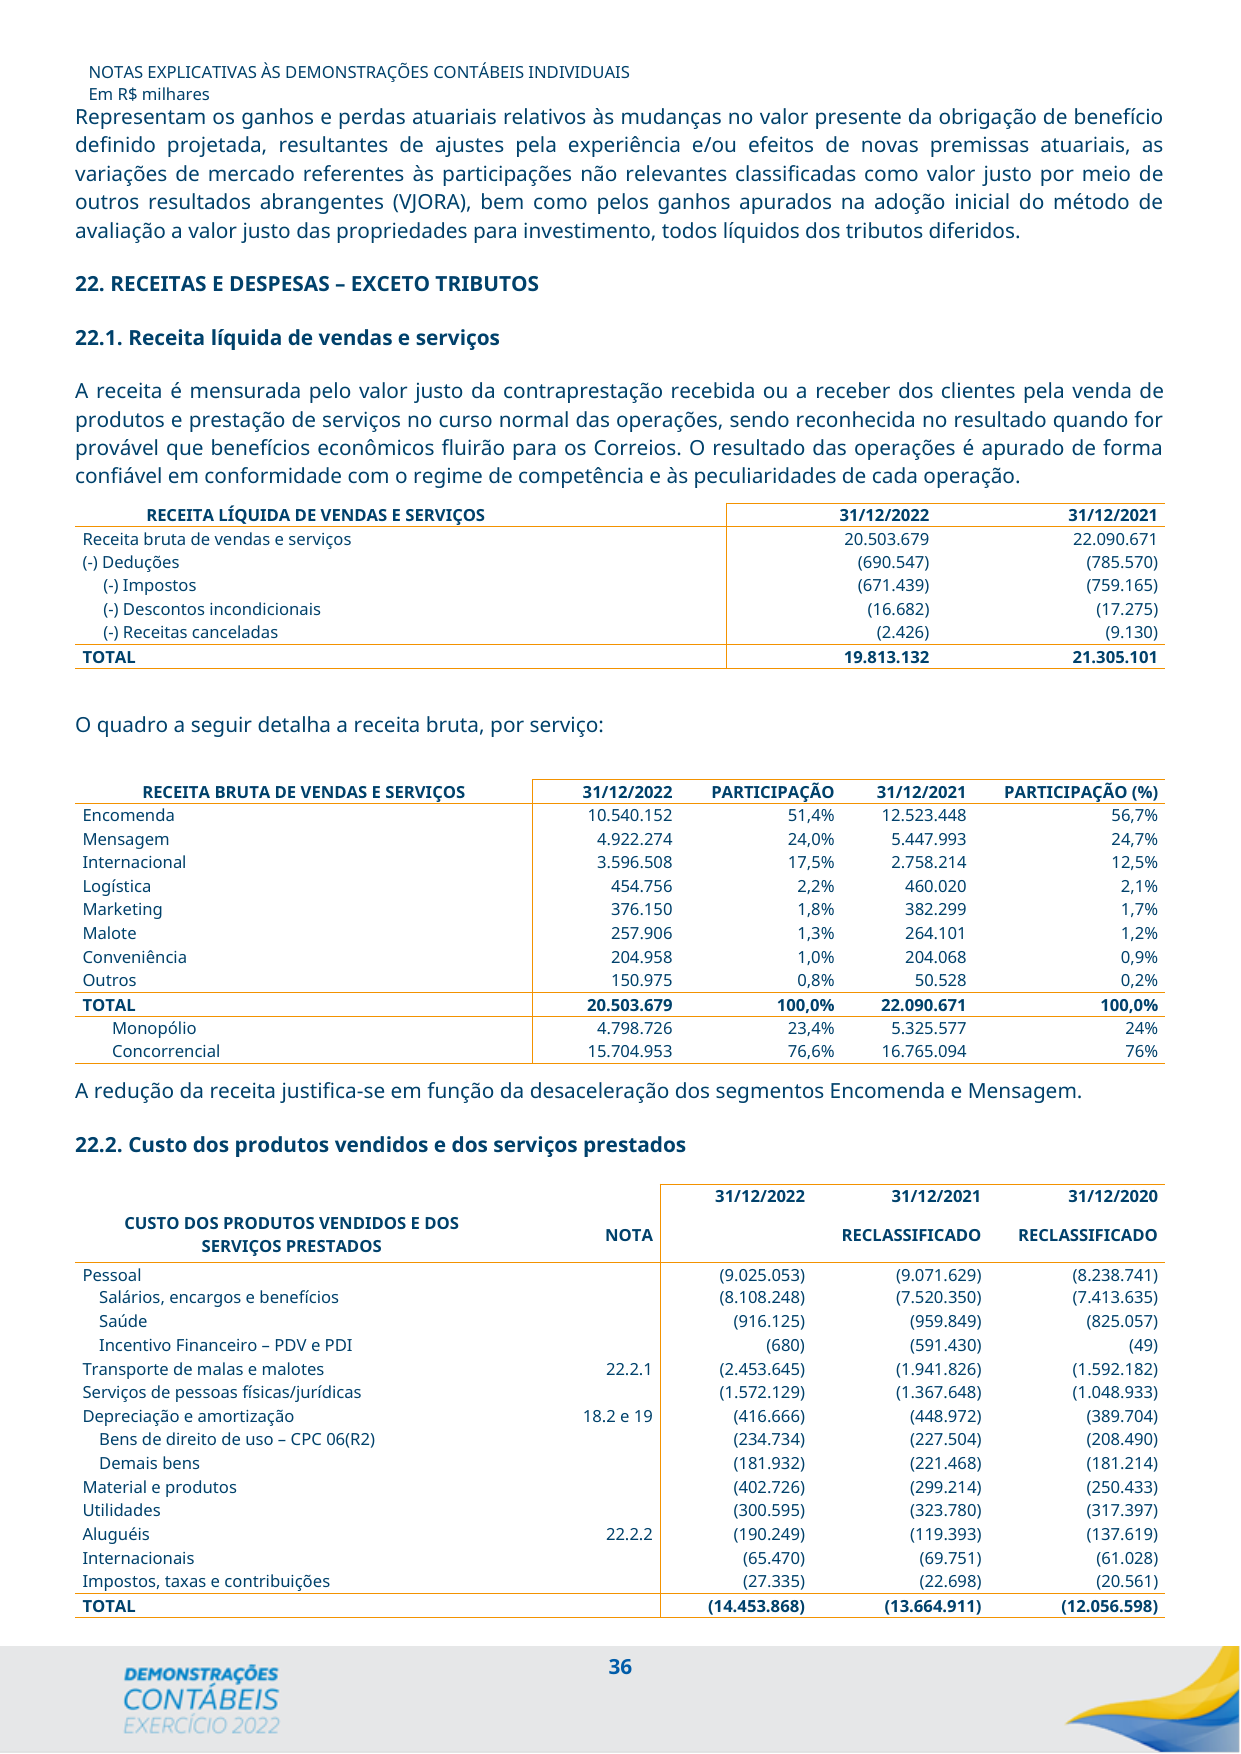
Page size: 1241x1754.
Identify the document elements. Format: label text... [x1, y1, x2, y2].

table_cell (-) Deduções [75, 550, 556, 573]
table_cell 22.2.1 [508, 1357, 660, 1380]
table_cell Aluguéis [75, 1522, 508, 1546]
table_header RECEITA LÍQUIDA DE VENDAS E SERVIÇOS [75, 503, 556, 526]
table_cell 382.299 [842, 898, 974, 921]
list 22.2. Custo dos produtos vendidos e dos serviços prestados [75, 1130, 1165, 1158]
table_cell [556, 550, 726, 573]
table_header 31/12/2021 [842, 780, 974, 803]
table_cell (690.547) [727, 550, 936, 573]
table_cell 51,4% [680, 804, 842, 827]
table_cell (9.130) [936, 621, 1165, 644]
table_cell 22.090.671 [842, 993, 974, 1016]
table_cell (448.972) [812, 1404, 989, 1428]
table_cell 100,0% [974, 993, 1165, 1016]
table_cell 24,7% [974, 827, 1165, 850]
table_cell Mensagem [75, 827, 532, 850]
table_cell 1,3% [680, 921, 842, 945]
table_cell 24,0% [680, 827, 842, 850]
table_cell Salários, encargos e benefícios [75, 1286, 508, 1309]
table_cell 1,0% [680, 945, 842, 968]
table_cell CUSTO DOS PRODUTOS VENDIDOS E DOS SERVIÇOS PRESTADOS [75, 1207, 508, 1262]
table_cell TOTAL [75, 1594, 508, 1617]
table_cell 460.020 [842, 874, 974, 898]
table_cell (17.275) [936, 597, 1165, 621]
table_cell [508, 1546, 660, 1569]
table_cell Incentivo Financeiro – PDV e PDI [75, 1333, 508, 1357]
table_cell [508, 1594, 660, 1617]
table_cell 76% [974, 1040, 1165, 1063]
table_cell (1.572.129) [661, 1380, 812, 1404]
table_cell (190.249) [661, 1522, 812, 1546]
table_cell Conveniência [75, 945, 532, 968]
table_cell 76,6% [680, 1040, 842, 1063]
table_cell [556, 645, 726, 668]
table_cell (49) [989, 1333, 1165, 1357]
table_cell Serviços de pessoas físicas/jurídicas [75, 1380, 508, 1404]
table_cell Monopólio [75, 1017, 532, 1039]
table_cell 1,2% [974, 921, 1165, 945]
table_cell (671.439) [727, 574, 936, 597]
table_cell 0,8% [680, 969, 842, 992]
table_cell (9.071.629) [812, 1263, 989, 1286]
table_cell 2,2% [680, 874, 842, 898]
table_cell 22.2.2 [508, 1522, 660, 1546]
table_header PARTICIPAÇÃO (%) [680, 780, 842, 803]
table_cell (7.413.635) [989, 1286, 1165, 1309]
table_cell Receita bruta de vendas e serviços [75, 527, 556, 550]
table_cell 20.503.679 [533, 993, 680, 1016]
table_cell 1,8% [680, 898, 842, 921]
table_cell 0,2% [974, 969, 1165, 992]
table_cell (137.619) [989, 1522, 1165, 1546]
table_cell Material e produtos [75, 1475, 508, 1498]
table_header 31/12/2021 [812, 1185, 989, 1207]
table_cell (20.561) [989, 1570, 1165, 1593]
table_cell (1.941.826) [812, 1357, 989, 1380]
table_cell 19.813.132 [727, 645, 936, 668]
table_cell 150.975 [533, 969, 680, 992]
table_cell 264.101 [842, 921, 974, 945]
table_cell RECLASSIFICADO [812, 1207, 989, 1262]
table_cell Transporte de malas e malotes [75, 1357, 508, 1380]
table_cell (8.108.248) [661, 1286, 812, 1309]
table_cell 257.906 [533, 921, 680, 945]
table_cell 100,0% [680, 993, 842, 1016]
table_cell Outros [75, 969, 532, 992]
table_cell (680) [661, 1333, 812, 1357]
table_cell 50.528 [842, 969, 974, 992]
table_cell 21.305.101 [936, 645, 1165, 668]
table_cell (2.453.645) [661, 1357, 812, 1380]
table_cell [556, 574, 726, 597]
text Representam os ganhos e perdas atuariais relativos às mudanças no valor presente da obrigação de benefício definido projetada, resultantes de ajustes pela experiência e/ou efeitos de novas premissas atuariais, as variações de mercado referentes às participações não relevantes classificadas como valor justo por meio de outros resultados abrangentes (VJORA), bem como pelos ganhos apurados na adoção inicial do método de avaliação a valor justo das propriedades para investimento, todos líquidos dos tributos diferidos. [75, 111, 1165, 244]
table_cell Bens de direito de uso – CPC 06(R2) [75, 1428, 508, 1451]
table_cell 12.523.448 [842, 804, 974, 827]
table_cell TOTAL [75, 993, 532, 1016]
table_cell [508, 1309, 660, 1333]
table_cell Marketing [75, 898, 532, 921]
table_cell (16.682) [727, 597, 936, 621]
table_cell RECLASSIFICADO [989, 1207, 1165, 1262]
table_cell (208.490) [989, 1428, 1165, 1451]
table_cell [508, 1570, 660, 1593]
table_cell [556, 597, 726, 621]
table_cell (8.238.741) [989, 1263, 1165, 1286]
table_cell (591.430) [812, 1333, 989, 1357]
table_cell (-) Descontos incondicionais [75, 597, 556, 621]
table_cell (250.433) [989, 1475, 1165, 1498]
table_cell (65.470) [661, 1546, 812, 1569]
table_cell 24% [974, 1017, 1165, 1039]
table_cell [508, 1380, 660, 1404]
table_cell 18.2 e 19 [508, 1404, 660, 1428]
table_cell 10.540.152 [533, 804, 680, 827]
subtitle RECEITAS E DESPESAS – EXCETO TRIBUTOS [75, 269, 1165, 298]
table_cell (323.780) [812, 1499, 989, 1522]
table_cell [661, 1207, 812, 1262]
table_cell 5.325.577 [842, 1017, 974, 1039]
table_cell [556, 621, 726, 644]
table_cell [508, 1428, 660, 1451]
table_cell [508, 1286, 660, 1309]
table_header 31/12/2021 [936, 504, 1165, 526]
table_cell [508, 1451, 660, 1475]
table_cell (300.595) [661, 1499, 812, 1522]
table_cell 1,7% [974, 898, 1165, 921]
table_cell 4.798.726 [533, 1017, 680, 1039]
table_cell (389.704) [989, 1404, 1165, 1428]
table_cell 376.150 [533, 898, 680, 921]
table_cell 2,1% [974, 874, 1165, 898]
table_cell (299.214) [812, 1475, 989, 1498]
table_cell Concorrencial [75, 1040, 532, 1063]
table_cell (1.048.933) [989, 1380, 1165, 1404]
table_cell (181.932) [661, 1451, 812, 1475]
table_cell (825.057) [989, 1309, 1165, 1333]
table_cell [508, 1499, 660, 1522]
table_cell (13.664.911) [812, 1594, 989, 1617]
table_cell (14.453.868) [661, 1594, 812, 1617]
table_cell Demais bens [75, 1451, 508, 1475]
table_cell Utilidades [75, 1499, 508, 1522]
table_cell Internacional [75, 850, 532, 874]
table_cell Malote [75, 921, 532, 945]
table_header PARTICIPAÇÃO (%) [974, 780, 1165, 803]
table_cell (2.426) [727, 621, 936, 644]
table_cell (22.698) [812, 1570, 989, 1593]
table_header [75, 1184, 508, 1207]
table_cell NOTA [508, 1207, 660, 1262]
table_cell Depreciação e amortização [75, 1404, 508, 1428]
table_cell (27.335) [661, 1570, 812, 1593]
table_cell 3.596.508 [533, 850, 680, 874]
text A receita é mensurada pelo valor justo da contraprestação recebida ou a receber dos clientes pela venda de produtos e prestação de serviços no curso normal das operações, sendo reconhecida no resultado quando for provável que benefícios econômicos fluirão para os Correios. O resultado das operações é apurado de forma confiável em conformidade com o regime de competência e às peculiaridades de cada operação. [75, 376, 1165, 490]
table_cell [556, 527, 726, 550]
table_cell 56,7% [974, 804, 1165, 827]
table_cell 2.758.214 [842, 850, 974, 874]
table_cell 23,4% [680, 1017, 842, 1039]
table_cell (12.056.598) [989, 1594, 1165, 1617]
table_cell Saúde [75, 1309, 508, 1333]
table_cell (119.393) [812, 1522, 989, 1546]
table_cell 0,9% [974, 945, 1165, 968]
table_cell (759.165) [936, 574, 1165, 597]
table_header RECEITA BRUTA DE VENDAS E SERVIÇOS [75, 779, 532, 803]
table_cell Internacionais [75, 1546, 508, 1569]
table_cell 12,5% [974, 850, 1165, 874]
table_cell [508, 1263, 660, 1286]
table_cell (234.734) [661, 1428, 812, 1451]
table_header 31/12/2020 [989, 1185, 1165, 1207]
table_header [556, 503, 726, 526]
table_cell Logística [75, 874, 532, 898]
table_cell 5.447.993 [842, 827, 974, 850]
table_cell (-) Receitas canceladas [75, 621, 556, 644]
table_cell 454.756 [533, 874, 680, 898]
table_cell Impostos, taxas e contribuições [75, 1570, 508, 1593]
table_cell TOTAL [75, 645, 556, 668]
table_header 31/12/2022 [727, 504, 936, 526]
table_cell 15.704.953 [533, 1040, 680, 1063]
table_header [508, 1184, 660, 1207]
table_cell 4.922.274 [533, 827, 680, 850]
table_cell (402.726) [661, 1475, 812, 1498]
table_cell Pessoal [75, 1263, 508, 1286]
table_header 31/12/2022 [533, 780, 680, 803]
table_cell 204.068 [842, 945, 974, 968]
table_cell (-) Impostos [75, 574, 556, 597]
table_cell [508, 1333, 660, 1357]
table_cell (416.666) [661, 1404, 812, 1428]
table_cell 17,5% [680, 850, 842, 874]
table_cell (227.504) [812, 1428, 989, 1451]
table_cell (7.520.350) [812, 1286, 989, 1309]
table_cell (785.570) [936, 550, 1165, 573]
table_cell [508, 1475, 660, 1498]
table_cell (317.397) [989, 1499, 1165, 1522]
table_cell 204.958 [533, 945, 680, 968]
table_cell (61.028) [989, 1546, 1165, 1569]
table_cell (69.751) [812, 1546, 989, 1569]
list 22.1. Receita líquida de vendas e serviços [75, 323, 1165, 351]
table_header 31/12/2022 [661, 1185, 812, 1207]
text A redução da receita justifica-se em função da desaceleração dos segmentos Encomenda e Mensagem. [75, 1077, 1165, 1105]
table_cell 16.765.094 [842, 1040, 974, 1063]
picture [0, 1646, 1241, 1754]
table_cell 20.503.679 [727, 527, 936, 550]
table_cell (916.125) [661, 1309, 812, 1333]
table_cell (1.592.182) [989, 1357, 1165, 1380]
table_cell 22.090.671 [936, 527, 1165, 550]
table_cell (1.367.648) [812, 1380, 989, 1404]
table_cell (9.025.053) [661, 1263, 812, 1286]
text O quadro a seguir detalha a receita bruta, por serviço: [75, 710, 1165, 738]
table_cell (181.214) [989, 1451, 1165, 1475]
table_cell (959.849) [812, 1309, 989, 1333]
table_cell Encomenda [75, 804, 532, 827]
table_cell (221.468) [812, 1451, 989, 1475]
